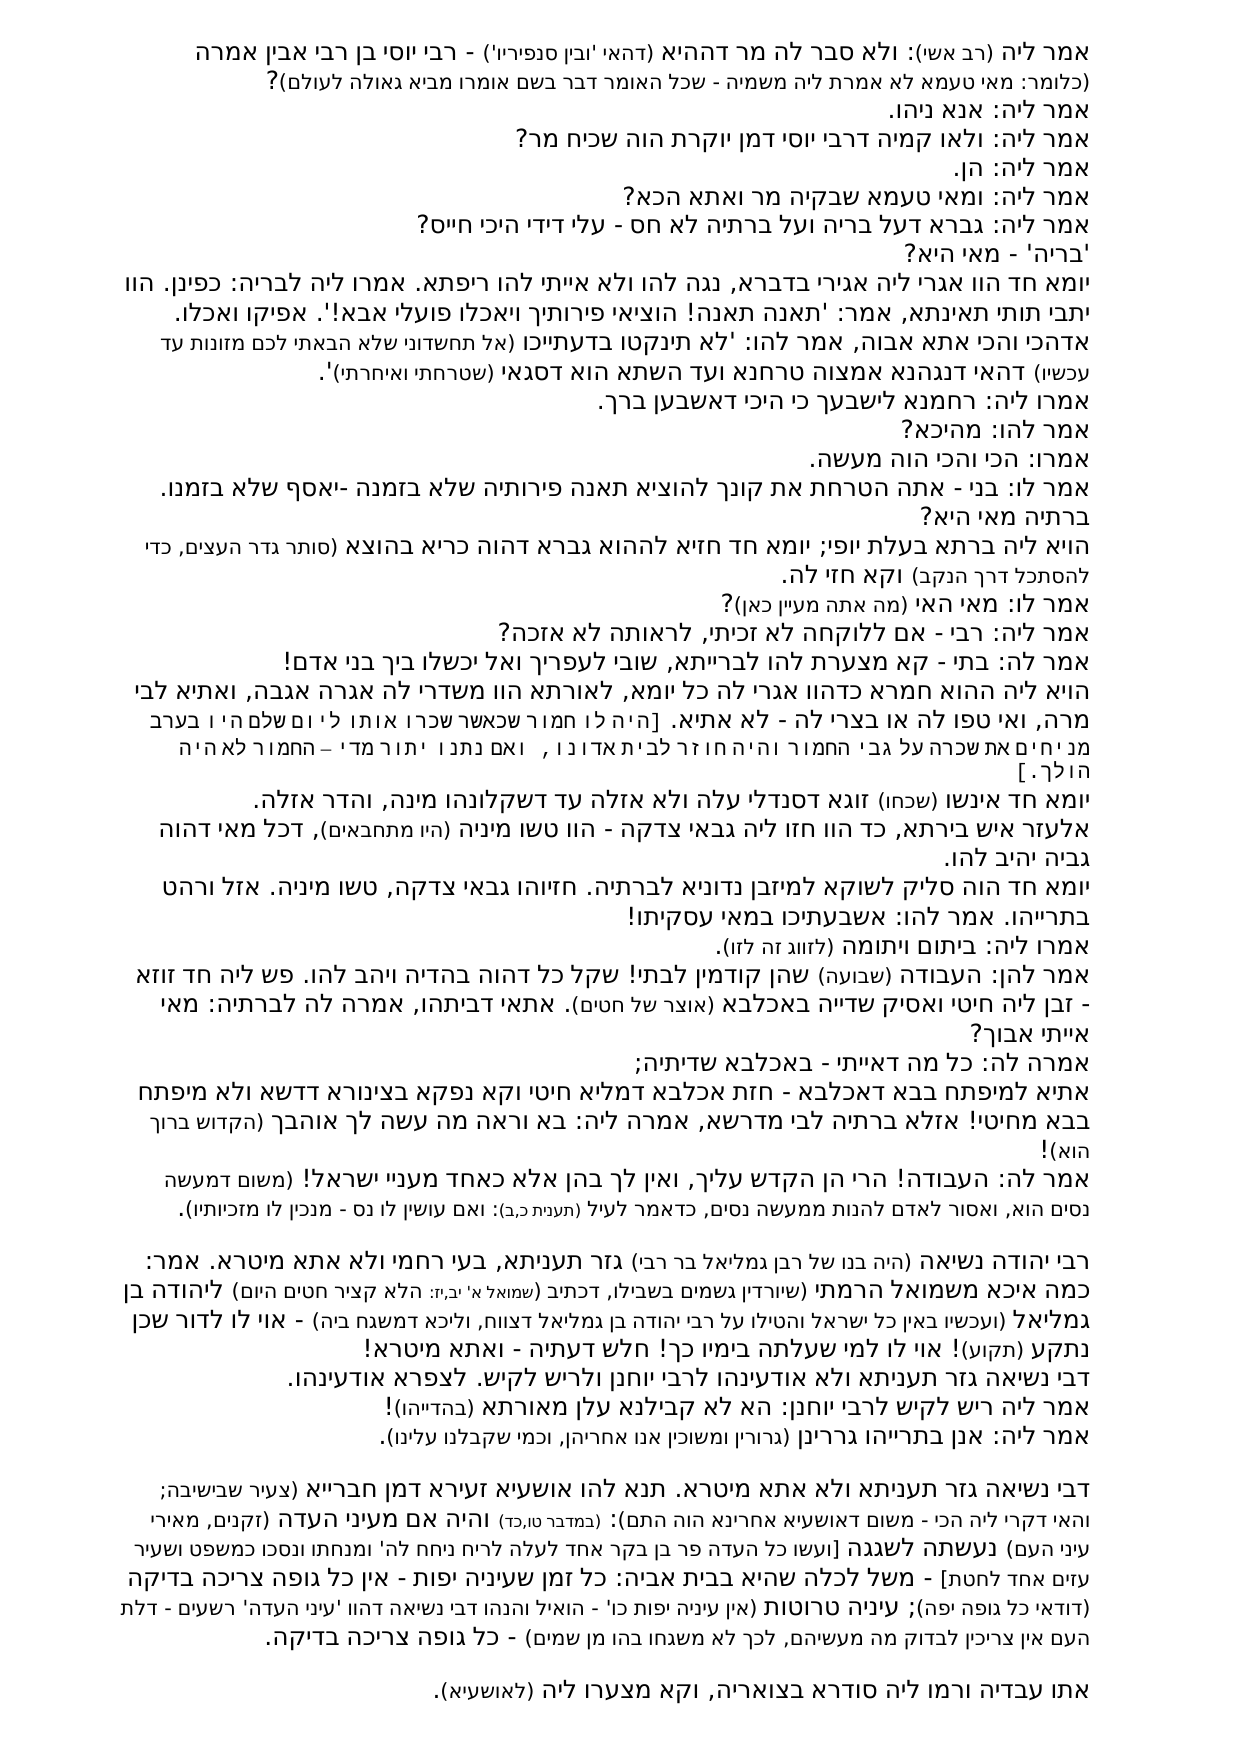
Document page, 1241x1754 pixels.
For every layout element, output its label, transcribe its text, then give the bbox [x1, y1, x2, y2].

text הויא ליה ההוא חמרא כדהוו אגרי לה כל יומא, לאורתא הוו משדרי לה אגרה אגבה, ואתיא לבי מרה, ואי טפו לה או בצרי לה - לא אתיא. [היה לו חמור שכאשר שכרו אותו ליום שלם היו בערב מניחים את שכרה על גבי החמור והיה חוזר לבית אדונו, ואם נתנו יתור מדי – החמור לא היה הולך.] [120, 676, 1090, 785]
text אמרו: הכי והכי הוה מעשה. [120, 444, 1090, 473]
text רבי יהודה נשיאה (היה בנו של רבן גמליאל בר רבי) גזר תעניתא, בעי רחמי ולא אתא מיטרא. אמר: כמה איכא משמואל הרמתי (שיורדין גשמים בשבילו, דכתיב (שמואל א' יב,יז: הלא קציר חטים היום) ליהודה בן גמליאל (ועכשיו באין כל ישראל והטילו על רבי יהודה בן גמליאל דצווח, וליכא דמשגח ביה) - אוי לו לדור שכן נתקע (תקוע)! אוי לו למי שעלתה בימיו כך! חלש דעתיה - ואתא מיטרא! [120, 1246, 1090, 1364]
text יומא חד הוו אגרי ליה אגירי בדברא, נגה להו ולא אייתי להו ריפתא. אמרו ליה לבריה: כפינן. הוו יתבי תותי תאינתא, אמר: 'תאנה תאנה! הוציאי פירותיך ויאכלו פועלי אבא!'. אפיקו ואכלו. אדהכי והכי אתא אבוה, אמר להו: 'לא תינקטו בדעתייכו (אל תחשדוני שלא הבאתי לכם מזונות עד עכשיו) דהאי דנגהנא אמצוה טרחנא ועד השתא הוא דסגאי (שטרחתי ואיחרתי)'. [120, 269, 1090, 386]
text אמרו ליה: רחמנא לישבעך כי היכי דאשבען ברך. [120, 386, 1090, 415]
text אמר ליה ריש לקיש לרבי יוחנן: הא לא קבילנא עלן מאורתא (בהדייהו)! [120, 1393, 1090, 1422]
text הויא ליה ברתא בעלת יופי; יומא חד חזיא לההוא גברא דהוה כריא בהוצא (סותר גדר העצים, כדי להסתכל דרך הנקב) וקא חזי לה. [120, 531, 1090, 589]
text ברתיה מאי היא? [120, 502, 1090, 531]
text אמר ליה: רבי - אם ללוקחה לא זכיתי, לראותה לא אזכה? [120, 618, 1090, 647]
text אמר ליה (רב אשי): ולא סבר לה מר דההיא (דהאי 'ובין סנפיריו') - רבי יוסי בן רבי אבין אמרה (כלומר: מאי טעמא לא אמרת ליה משמיה - שכל האומר דבר בשם אומרו מביא גאולה לעולם)? [120, 37, 1090, 95]
text אמר להו: מהיכא? [120, 415, 1090, 444]
text אמרו ליה: ביתום ויתומה (לזווג זה לזו). [120, 931, 1090, 960]
text אמר ליה: אנן בתרייהו גררינן (גרורין ומשוכין אנו אחריהן, וכמי שקבלנו עלינו). [120, 1422, 1090, 1451]
text אתיא למיפתח בבא דאכלבא - חזת אכלבא דמליא חיטי וקא נפקא בצינורא דדשא ולא מיפתח בבא מחיטי! אזלא ברתיה לבי מדרשא, אמרה ליה: בא וראה מה עשה לך אוהבך (הקדוש ברוך הוא)! [120, 1077, 1090, 1164]
text 'בריה' - מאי היא? [120, 240, 1090, 269]
text אמר לו: מאי האי (מה אתה מעיין כאן)? [120, 589, 1090, 618]
text אמר ליה: הן. [120, 153, 1090, 182]
text דבי נשיאה גזר תעניתא ולא אתא מיטרא. תנא להו אושעיא זעירא דמן חברייא (צעיר שבישיבה; והאי דקרי ליה הכי - משום דאושעיא אחרינא הוה התם): (במדבר טו,כד) והיה אם מעיני העדה (זקנים, מאירי עיני העם) נעשתה לשגגה [ועשו כל העדה פר בן בקר אחד לעלה לריח ניחח לה' ומנחתו ונסכו כמשפט ושעיר עזים אחד לחטת] - משל לכלה שהיא בבית אביה: כל זמן שעיניה יפות - אין כל גופה צריכה בדיקה (דודאי כל גופה יפה); עיניה טרוטות (אין עיניה יפות כו' - הואיל והנהו דבי נשיאה דהוו 'עיני העדה' רשעים - דלת העם אין צריכין לבדוק מה מעשיהם, לכך לא משגחו בהו מן שמים) - כל גופה צריכה בדיקה. [120, 1475, 1090, 1651]
text אמר לה: העבודה! הרי הן הקדש עליך, ואין לך בהן אלא כאחד מעניי ישראל! (משום דמעשה נסים הוא, ואסור לאדם להנות ממעשה נסים, כדאמר לעיל (תענית כ,ב): ואם עושין לו נס - מנכין לו מזכיותיו). [120, 1164, 1090, 1222]
text אמרה לה: כל מה דאייתי - באכלבא שדיתיה; [120, 1048, 1090, 1077]
text אמר לו: בני - אתה הטרחת את קונך להוציא תאנה פירותיה שלא בזמנה -יאסף שלא בזמנו. [120, 473, 1090, 502]
text יומא חד אינשו (שכחו) זוגא דסנדלי עלה ולא אזלה עד דשקלונהו מינה, והדר אזלה. [120, 785, 1090, 814]
text אמר להן: העבודה (שבועה) שהן קודמין לבתי! שקל כל דהוה בהדיה ויהב להו. פש ליה חד זוזא - זבן ליה חיטי ואסיק שדייה באכלבא (אוצר של חטים). אתאי דביתהו, אמרה לה לברתיה: מאי אייתי אבוך? [120, 960, 1090, 1048]
text אתו עבדיה ורמו ליה סודרא בצואריה, וקא מצערו ליה (לאושעיא). [120, 1675, 1090, 1704]
text אמר ליה: גברא דעל בריה ועל ברתיה לא חס - עלי דידי היכי חייס? [120, 211, 1090, 240]
text אמר לה: בתי - קא מצערת להו לברייתא, שובי לעפריך ואל יכשלו ביך בני אדם! [120, 647, 1090, 676]
text אלעזר איש בירתא, כד הוו חזו ליה גבאי צדקה - הוו טשו מיניה (היו מתחבאים), דכל מאי דהוה גביה יהיב להו. [120, 814, 1090, 873]
text אמר ליה: ומאי טעמא שבקיה מר ואתא הכא? [120, 182, 1090, 211]
text דבי נשיאה גזר תעניתא ולא אודעינהו לרבי יוחנן ולריש לקיש. לצפרא אודעינהו. [120, 1364, 1090, 1393]
text אמר ליה: אנא ניהו. [120, 95, 1090, 124]
text אמר ליה: ולאו קמיה דרבי יוסי דמן יוקרת הוה שכיח מר? [120, 124, 1090, 153]
text יומא חד הוה סליק לשוקא למיזבן נדוניא לברתיה. חזיוהו גבאי צדקה, טשו מיניה. אזל ורהט בתרייהו. אמר להו: אשבעתיכו במאי עסקיתו! [120, 873, 1090, 931]
